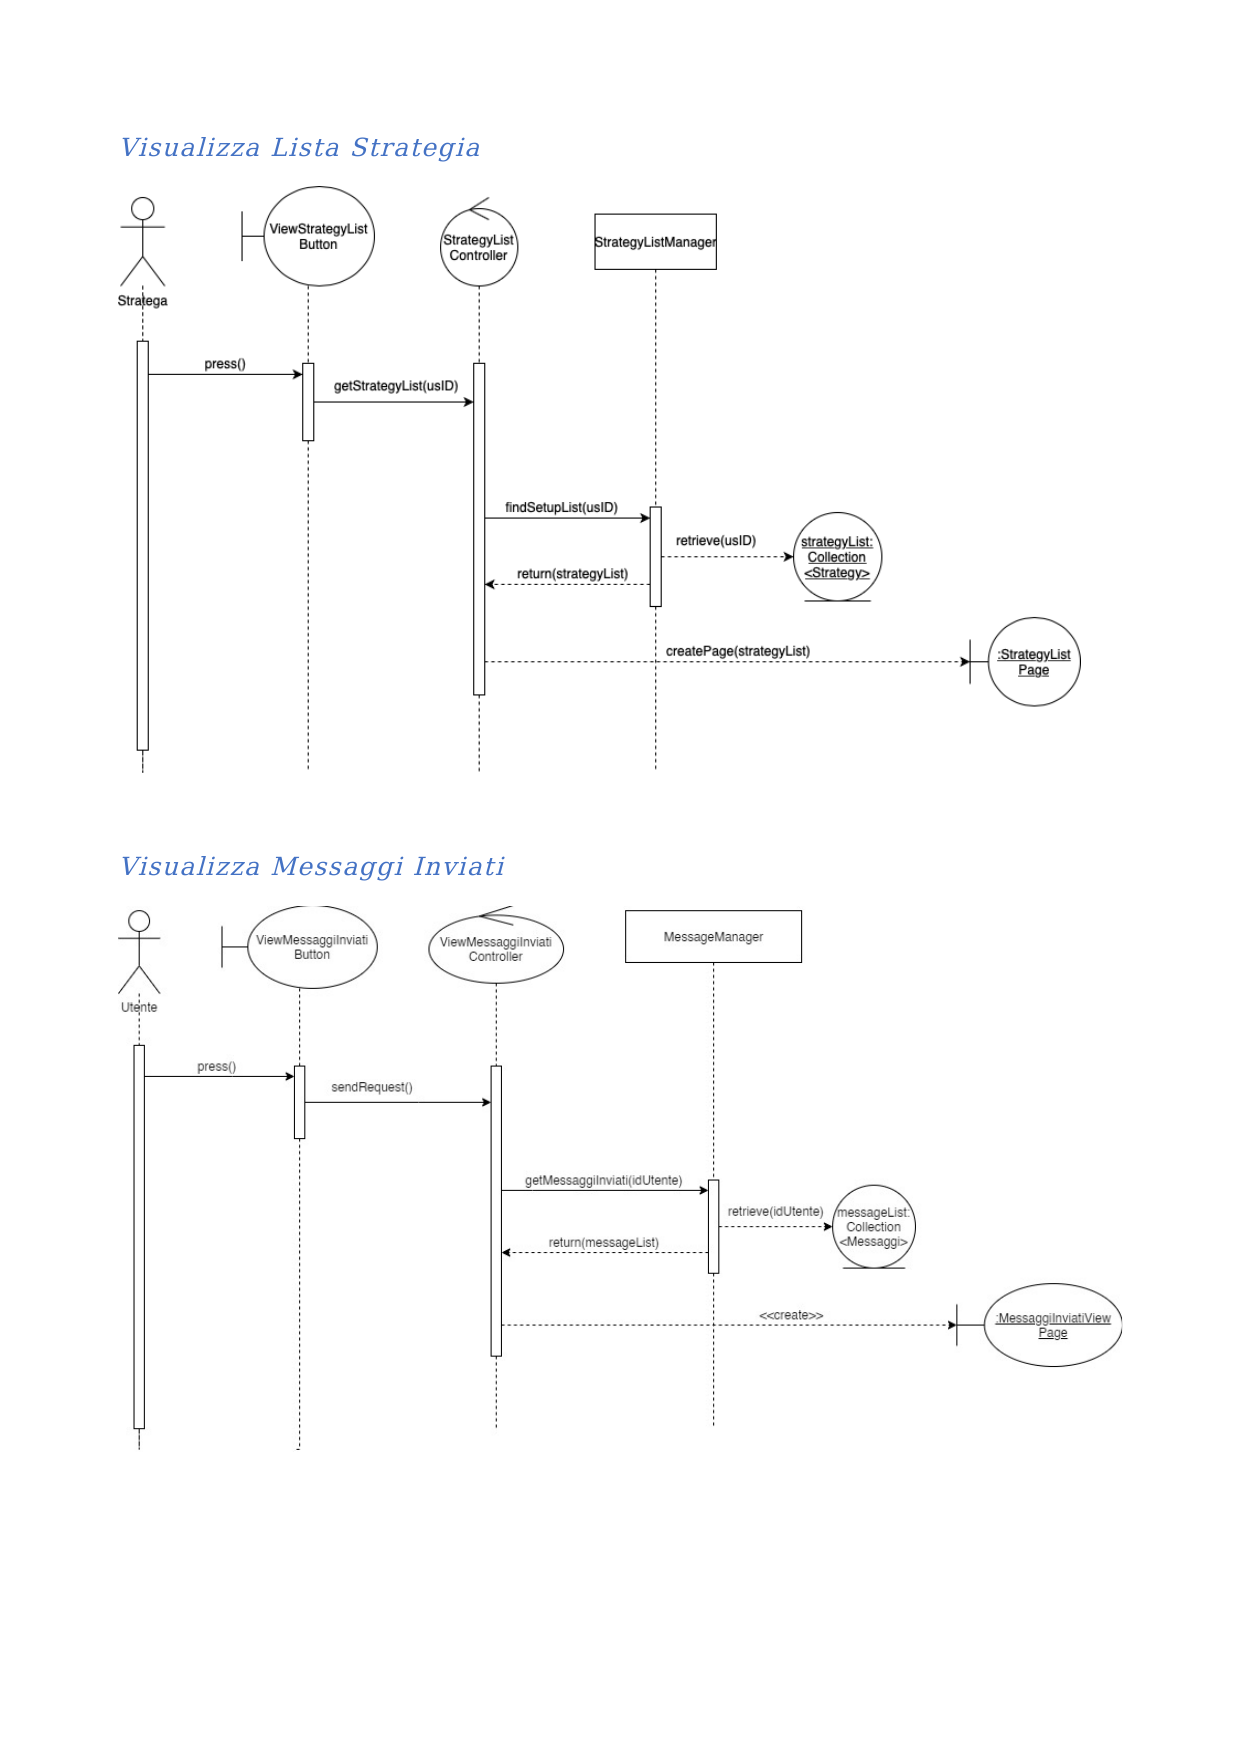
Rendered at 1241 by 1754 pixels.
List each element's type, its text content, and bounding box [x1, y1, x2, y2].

subtitle Visualizza Lista Strategia [118, 131, 1122, 161]
picture [118, 906, 1123, 1452]
picture [118, 186, 1081, 774]
subtitle Visualizza Messaggi Inviati [118, 851, 1122, 881]
